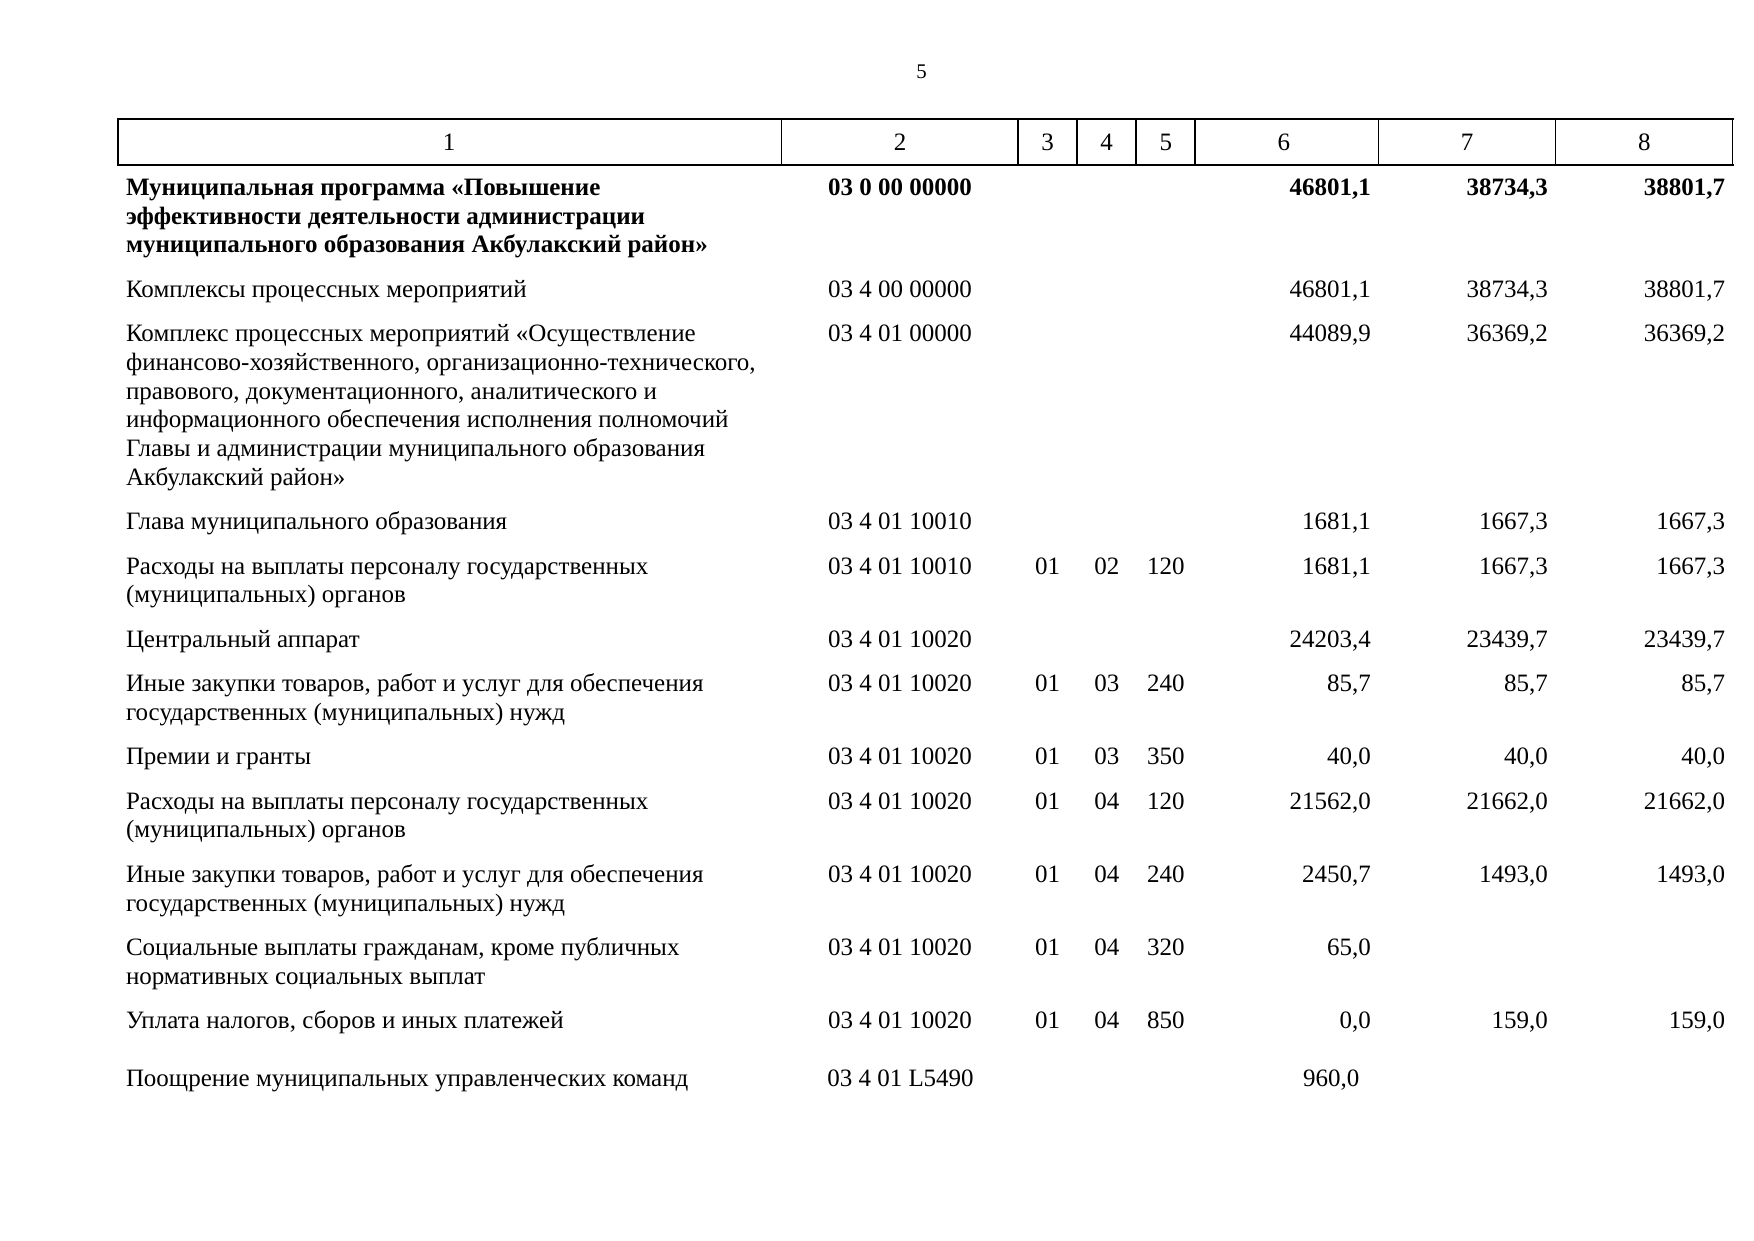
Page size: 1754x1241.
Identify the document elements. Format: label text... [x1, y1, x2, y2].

table_cell 01 [1018, 543, 1077, 616]
table_header 1 [126, 128, 772, 156]
table_cell [1077, 266, 1136, 310]
table_cell 04 [1077, 997, 1136, 1099]
table_cell 1667,3 [1555, 543, 1733, 616]
table_cell [1136, 499, 1195, 543]
table_cell Иные закупки товаров, работ и услуг для обеспечения государственных (муниципальных) нужд [118, 851, 782, 924]
table_cell 2450,7 [1195, 851, 1378, 924]
table_cell 46801,1 [1195, 166, 1378, 266]
table_cell 03 4 01 10020 [782, 778, 1018, 851]
table_cell [1018, 266, 1077, 310]
table_header 2 [790, 128, 1010, 156]
table_cell 04 [1077, 778, 1136, 851]
table_header 3 [1026, 128, 1069, 156]
table_cell 0,0 960,0 [1195, 997, 1378, 1099]
table_cell 350 [1136, 734, 1195, 778]
table_cell 240 [1136, 851, 1195, 924]
table_cell Комплекс процессных мероприятий «Осуществление финансово-хозяйственного, организационно-технического, правового, документационного, аналитического и информационного обеспечения исполнения полномочий Главы и администрации муниципального образования Акбулакский район» [118, 310, 782, 498]
table_cell 1667,3 [1378, 499, 1555, 543]
table_cell 1667,3 [1555, 499, 1733, 543]
table_cell 40,0 [1555, 734, 1733, 778]
table_cell 01 [1018, 660, 1077, 733]
table_cell 1493,0 [1378, 851, 1555, 924]
table_cell 03 4 01 10020 03 4 01 L5490 [782, 997, 1018, 1099]
table_cell 38734,3 [1378, 166, 1555, 266]
table_cell 03 4 01 10020 [782, 660, 1018, 733]
table_header 7 [1386, 128, 1548, 156]
table_cell Центральный аппарат [118, 616, 782, 660]
table_cell 03 4 01 10010 [782, 499, 1018, 543]
table_header [782, 120, 1017, 164]
table_cell 04 [1077, 924, 1136, 997]
table_cell 01 [1018, 734, 1077, 778]
table_cell Расходы на выплаты персоналу государственных (муниципальных) органов [118, 778, 782, 851]
table_cell Комплексы процессных мероприятий [118, 266, 782, 310]
table_cell [1077, 166, 1136, 266]
table_cell 01 [1018, 924, 1077, 997]
table_cell 21562,0 [1195, 778, 1378, 851]
table_cell [1018, 166, 1077, 266]
table_cell Уплата налогов, сборов и иных платежей Поощрение муниципальных управленческих команд [118, 997, 782, 1099]
table_cell [1136, 310, 1195, 498]
table_cell 36369,2 [1555, 310, 1733, 498]
table_cell 36369,2 [1378, 310, 1555, 498]
table_cell [1077, 616, 1136, 660]
table_cell [1018, 499, 1077, 543]
table_cell 38801,7 [1555, 166, 1733, 266]
table_cell [1136, 166, 1195, 266]
table_header 6 [1203, 128, 1364, 156]
table_header [1379, 120, 1555, 164]
table_cell 21662,0 [1378, 778, 1555, 851]
table_cell 03 4 01 10010 [782, 543, 1018, 616]
table_cell 03 [1077, 734, 1136, 778]
table_cell 21662,0 [1555, 778, 1733, 851]
table_header 8 [1563, 128, 1725, 156]
table_cell 23439,7 [1378, 616, 1555, 660]
table_cell [1555, 924, 1733, 997]
table_cell 01 [1018, 851, 1077, 924]
table_cell [1077, 499, 1136, 543]
table_cell 38801,7 [1555, 266, 1733, 310]
table_cell Иные закупки товаров, работ и услуг для обеспечения государственных (муниципальных) нужд [118, 660, 782, 733]
table_cell 85,7 [1195, 660, 1378, 733]
table_cell Глава муниципального образования [118, 499, 782, 543]
table_cell 02 [1077, 543, 1136, 616]
table_cell 159,0 [1378, 997, 1555, 1099]
table_cell 46801,1 [1195, 266, 1378, 310]
table_cell 120 [1136, 778, 1195, 851]
table_cell [1018, 616, 1077, 660]
table_cell 01 [1018, 997, 1077, 1099]
table_cell Социальные выплаты гражданам, кроме публичных нормативных социальных выплат [118, 924, 782, 997]
table_cell 850 [1136, 997, 1195, 1099]
table_cell 159,0 [1555, 997, 1733, 1099]
table_cell 03 4 00 00000 [782, 266, 1018, 310]
table_header 4 [1085, 128, 1128, 156]
table_cell 40,0 [1195, 734, 1378, 778]
table_cell [1136, 266, 1195, 310]
table_cell [1136, 616, 1195, 660]
table_header [1078, 120, 1135, 164]
table_header [1556, 120, 1732, 164]
table_header [1196, 120, 1378, 164]
table_cell 24203,4 [1195, 616, 1378, 660]
table_cell 23439,7 [1555, 616, 1733, 660]
table_cell 1667,3 [1378, 543, 1555, 616]
table_cell [1378, 924, 1555, 997]
table_cell 44089,9 [1195, 310, 1378, 498]
table_cell 40,0 [1378, 734, 1555, 778]
table_header 5 [1144, 128, 1187, 156]
table_cell 03 [1077, 660, 1136, 733]
table_cell Премии и гранты [118, 734, 782, 778]
table_cell [1018, 310, 1077, 498]
table_cell 240 [1136, 660, 1195, 733]
table_cell 1493,0 [1555, 851, 1733, 924]
table_cell 85,7 [1555, 660, 1733, 733]
table_cell 320 [1136, 924, 1195, 997]
table_cell 85,7 [1378, 660, 1555, 733]
table_header [1019, 120, 1076, 164]
table_header [1137, 120, 1194, 164]
table_cell 38734,3 [1378, 266, 1555, 310]
table_cell 04 [1077, 851, 1136, 924]
table_cell 03 4 01 10020 [782, 924, 1018, 997]
table_cell 03 0 00 00000 [782, 166, 1018, 266]
table_cell 03 4 01 10020 [782, 851, 1018, 924]
table_cell [1077, 310, 1136, 498]
table_cell 120 [1136, 543, 1195, 616]
table_cell 01 [1018, 778, 1077, 851]
table_cell 03 4 01 00000 [782, 310, 1018, 498]
table_cell 65,0 [1195, 924, 1378, 997]
table_cell 03 4 01 10020 [782, 616, 1018, 660]
table_cell 1681,1 [1195, 499, 1378, 543]
table_cell 03 4 01 10020 [782, 734, 1018, 778]
table_cell Муниципальная программа «Повышение эффективности деятельности администрации муниципального образования Акбулакский район» [118, 166, 782, 266]
table_cell 1681,1 [1195, 543, 1378, 616]
table_cell Расходы на выплаты персоналу государственных (муниципальных) органов [118, 543, 782, 616]
table_header [119, 120, 781, 164]
